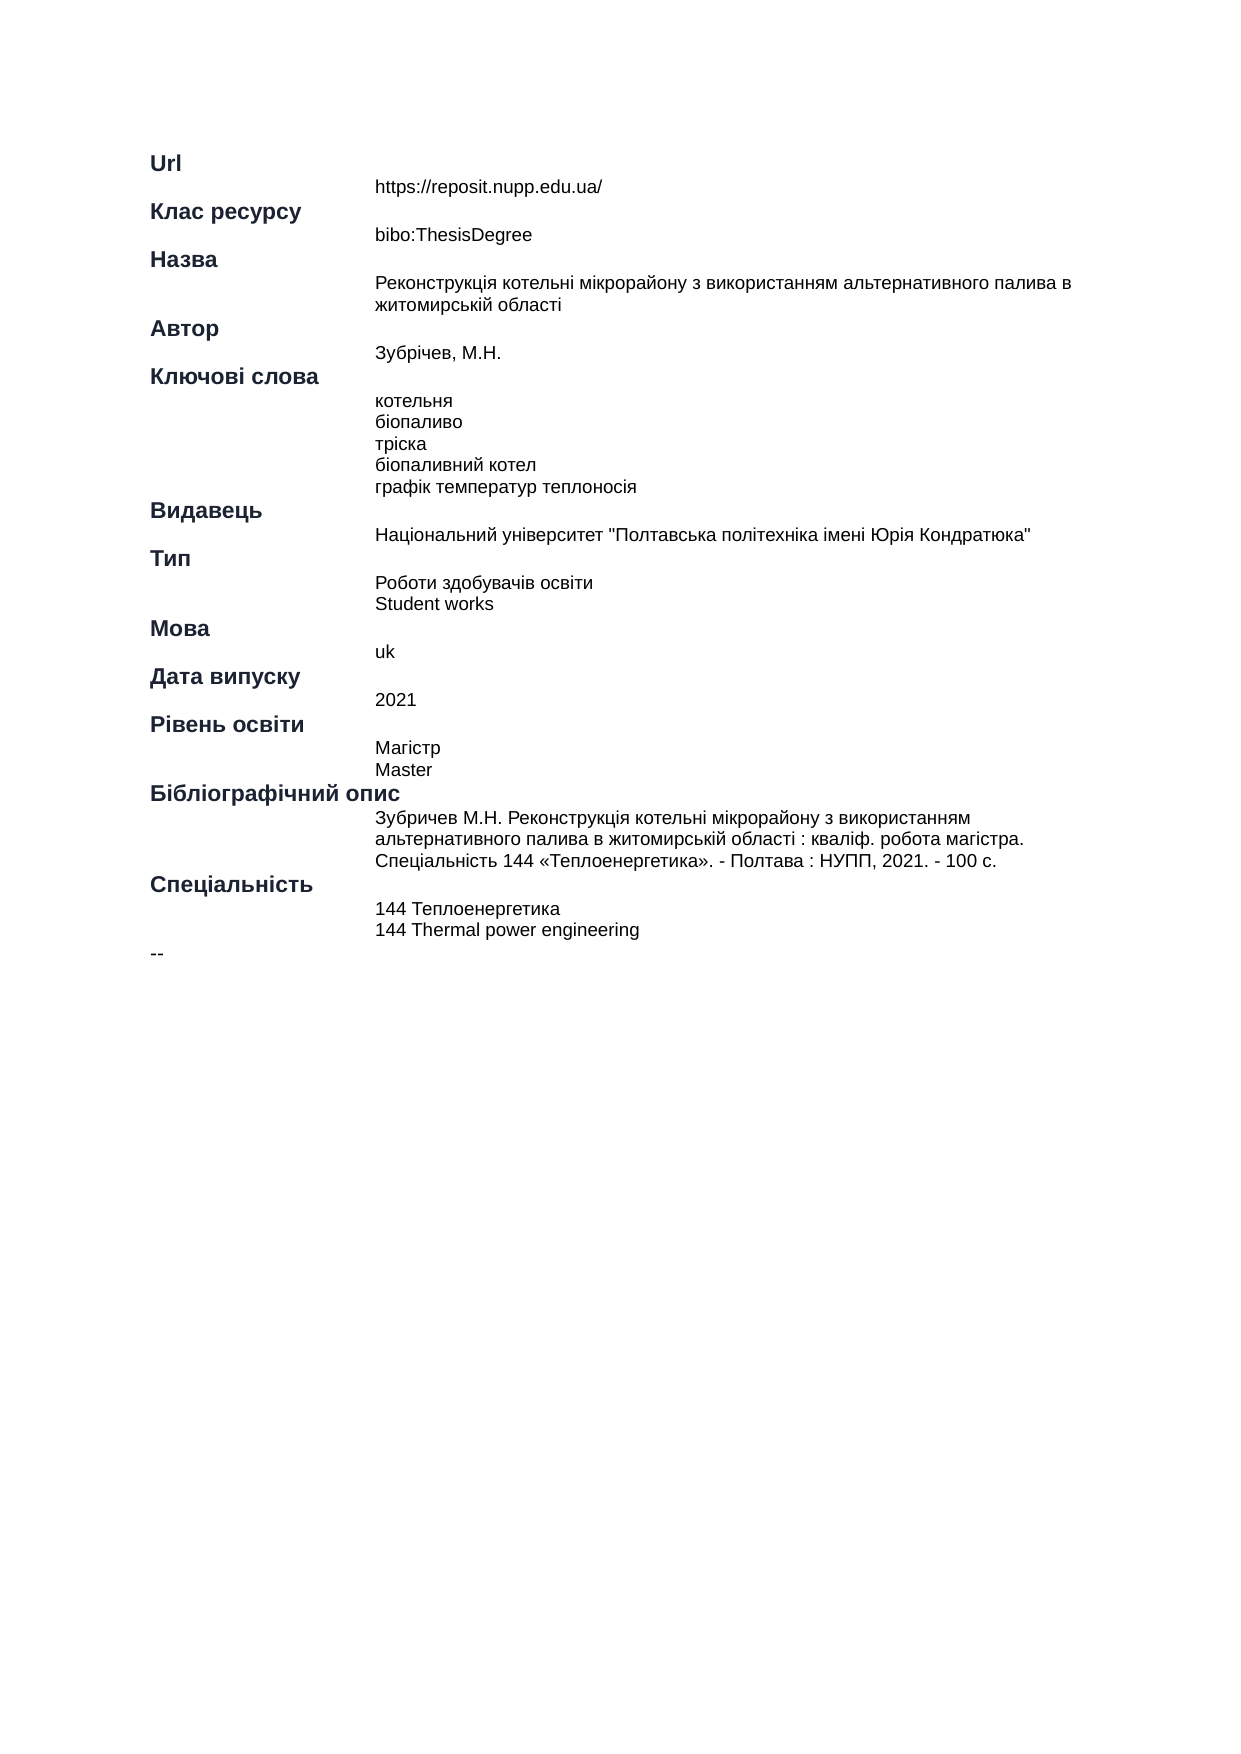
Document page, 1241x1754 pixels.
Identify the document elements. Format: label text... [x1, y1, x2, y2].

text біопаливо [375, 411, 1090, 433]
text Url [150, 150, 1090, 176]
text біопаливний котел [375, 454, 1090, 476]
text Рівень освіти [150, 711, 1090, 737]
text Дата випуску [150, 663, 1090, 689]
text https://reposit.nupp.edu.ua/ [375, 176, 1090, 198]
text 144 Теплоенергетика [375, 897, 1090, 919]
text bibo:ThesisDegree [375, 224, 1090, 246]
text Ключові слова [150, 363, 1090, 389]
text Master [375, 758, 1090, 780]
text Student works [375, 593, 1090, 615]
text Спеціальність [150, 871, 1090, 897]
text Автор [150, 315, 1090, 342]
text Роботи здобувачів освіти [375, 572, 1090, 593]
text Назва [150, 246, 1090, 272]
text Видавець [150, 497, 1090, 524]
text 144 Thermal power engineering [375, 919, 1090, 941]
text Зубрічев, М.Н. [375, 342, 1090, 363]
text котельня [375, 389, 1090, 411]
text Зубричев М.Н. Реконструкція котельні мікрорайону з використанням альтернативного палива в житомирській області : кваліф. робота магістра. Спеціальність 144 «Теплоенергетика». - Полтава : НУПП, 2021. - 100 с. [375, 806, 1090, 871]
text Національний університет "Полтавська політехніка імені Юрія Кондратюка" [375, 524, 1090, 545]
text графік температур теплоносія [375, 476, 1090, 497]
text тріска [375, 433, 1090, 454]
text Бібліографічний опис [150, 780, 1090, 806]
text Тип [150, 545, 1090, 572]
text 2021 [375, 689, 1090, 711]
text Магістр [375, 737, 1090, 758]
text Мова [150, 615, 1090, 641]
text Клас ресурсу [150, 198, 1090, 224]
text Реконструкція котельні мікрорайону з використанням альтернативного палива в житомирській області [375, 272, 1090, 315]
text -- [150, 941, 1090, 964]
text uk [375, 641, 1090, 663]
